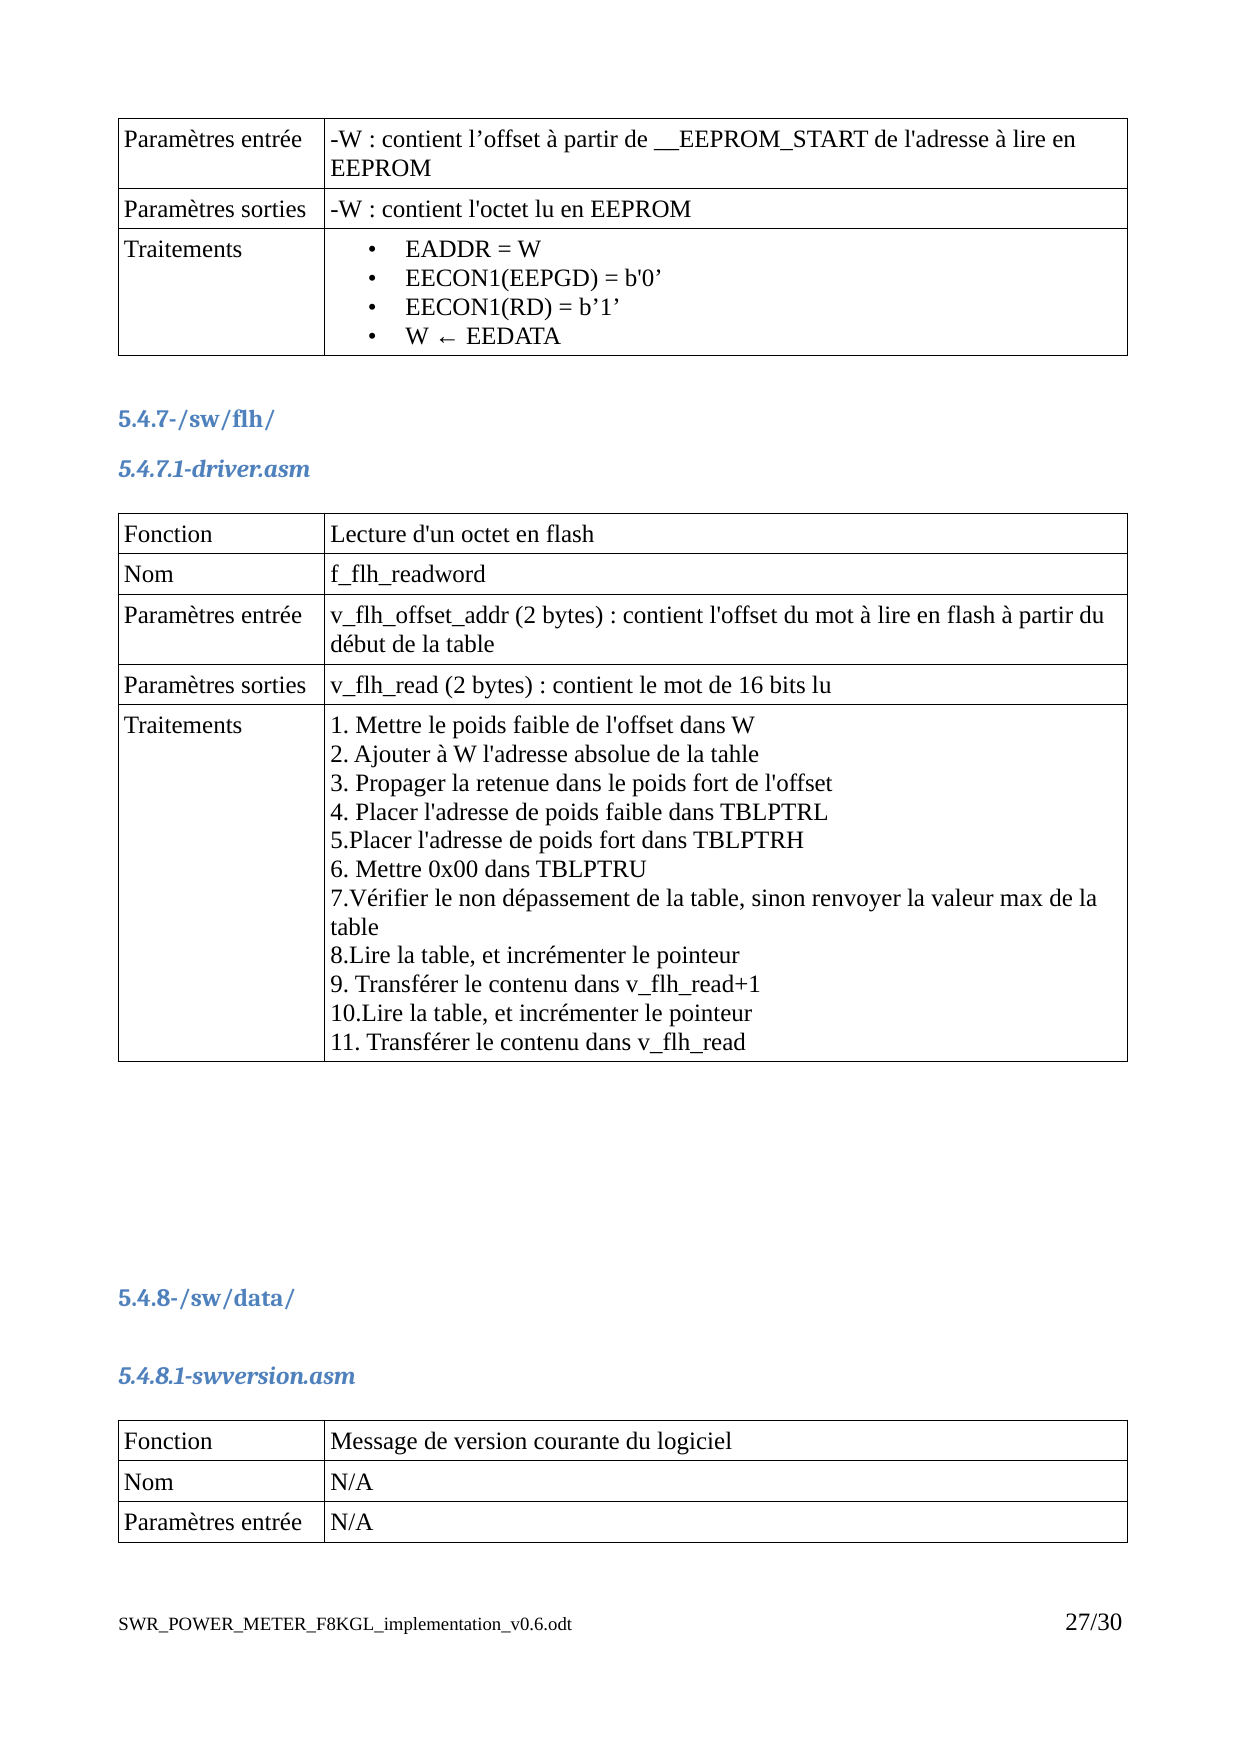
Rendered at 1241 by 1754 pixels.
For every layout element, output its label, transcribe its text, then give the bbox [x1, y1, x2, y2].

table_cell v_flh_read (2 bytes) : contient le mot de 16 bits lu [325, 665, 1127, 704]
table_cell Paramètres entrée [119, 119, 324, 188]
table_cell f_flh_readword [325, 554, 1127, 594]
table_cell N/A [325, 1502, 1127, 1542]
table_cell N/A [325, 1461, 1127, 1501]
table_cell Paramètres entrée [119, 1502, 324, 1542]
table_cell EADDR = W EECON1(EEPGD) = b'0’ EECON1(RD) = b’1’ W ← EEDATA [325, 229, 1127, 355]
table_cell Paramètres sorties [119, 189, 324, 228]
subtitle 5.4.8-/sw/data/ [118, 1284, 1122, 1312]
table_cell Nom [119, 1461, 324, 1501]
subtitle 5.4.8.1-swversion.asm [118, 1362, 1122, 1391]
table_cell Paramètres entrée [119, 595, 324, 663]
table_cell -W : contient l’offset à partir de __EEPROM_START de l'adresse à lire en EEPROM [325, 119, 1127, 188]
subtitle 5.4.7-/sw/flh/ [118, 405, 1122, 434]
table_header Fonction [119, 1421, 324, 1460]
table_header Fonction [119, 514, 324, 553]
table_header Lecture d'un octet en flash [325, 514, 1127, 553]
table_cell Traitements [119, 705, 324, 1061]
table_header Message de version courante du logiciel [325, 1421, 1127, 1460]
table_cell Nom [119, 554, 324, 594]
table_cell v_flh_offset_addr (2 bytes) : contient l'offset du mot à lire en flash à partir du début de la table [325, 595, 1127, 663]
table_cell 1. Mettre le poids faible de l'offset dans W 2. Ajouter à W l'adresse absolue de la tahle 3. Propager la retenue dans le poids fort de l'offset 4. Placer l'adresse de poids faible dans TBLPTRL 5.Placer l'adresse de poids fort dans TBLPTRH 6. Mettre 0x00 dans TBLPTRU 7.Vérifier le non dépassement de la table, sinon renvoyer la valeur max de la table 8.Lire la table, et incrémenter le pointeur 9. Transférer le contenu dans v_flh_read+1 10.Lire la table, et incrémenter le pointeur 11. Transférer le contenu dans v_flh_read [325, 705, 1127, 1061]
subtitle 5.4.7.1-driver.asm [118, 455, 1122, 484]
table_cell Traitements [119, 229, 324, 355]
table_cell -W : contient l'octet lu en EEPROM [325, 189, 1127, 228]
table_cell Paramètres sorties [119, 665, 324, 704]
